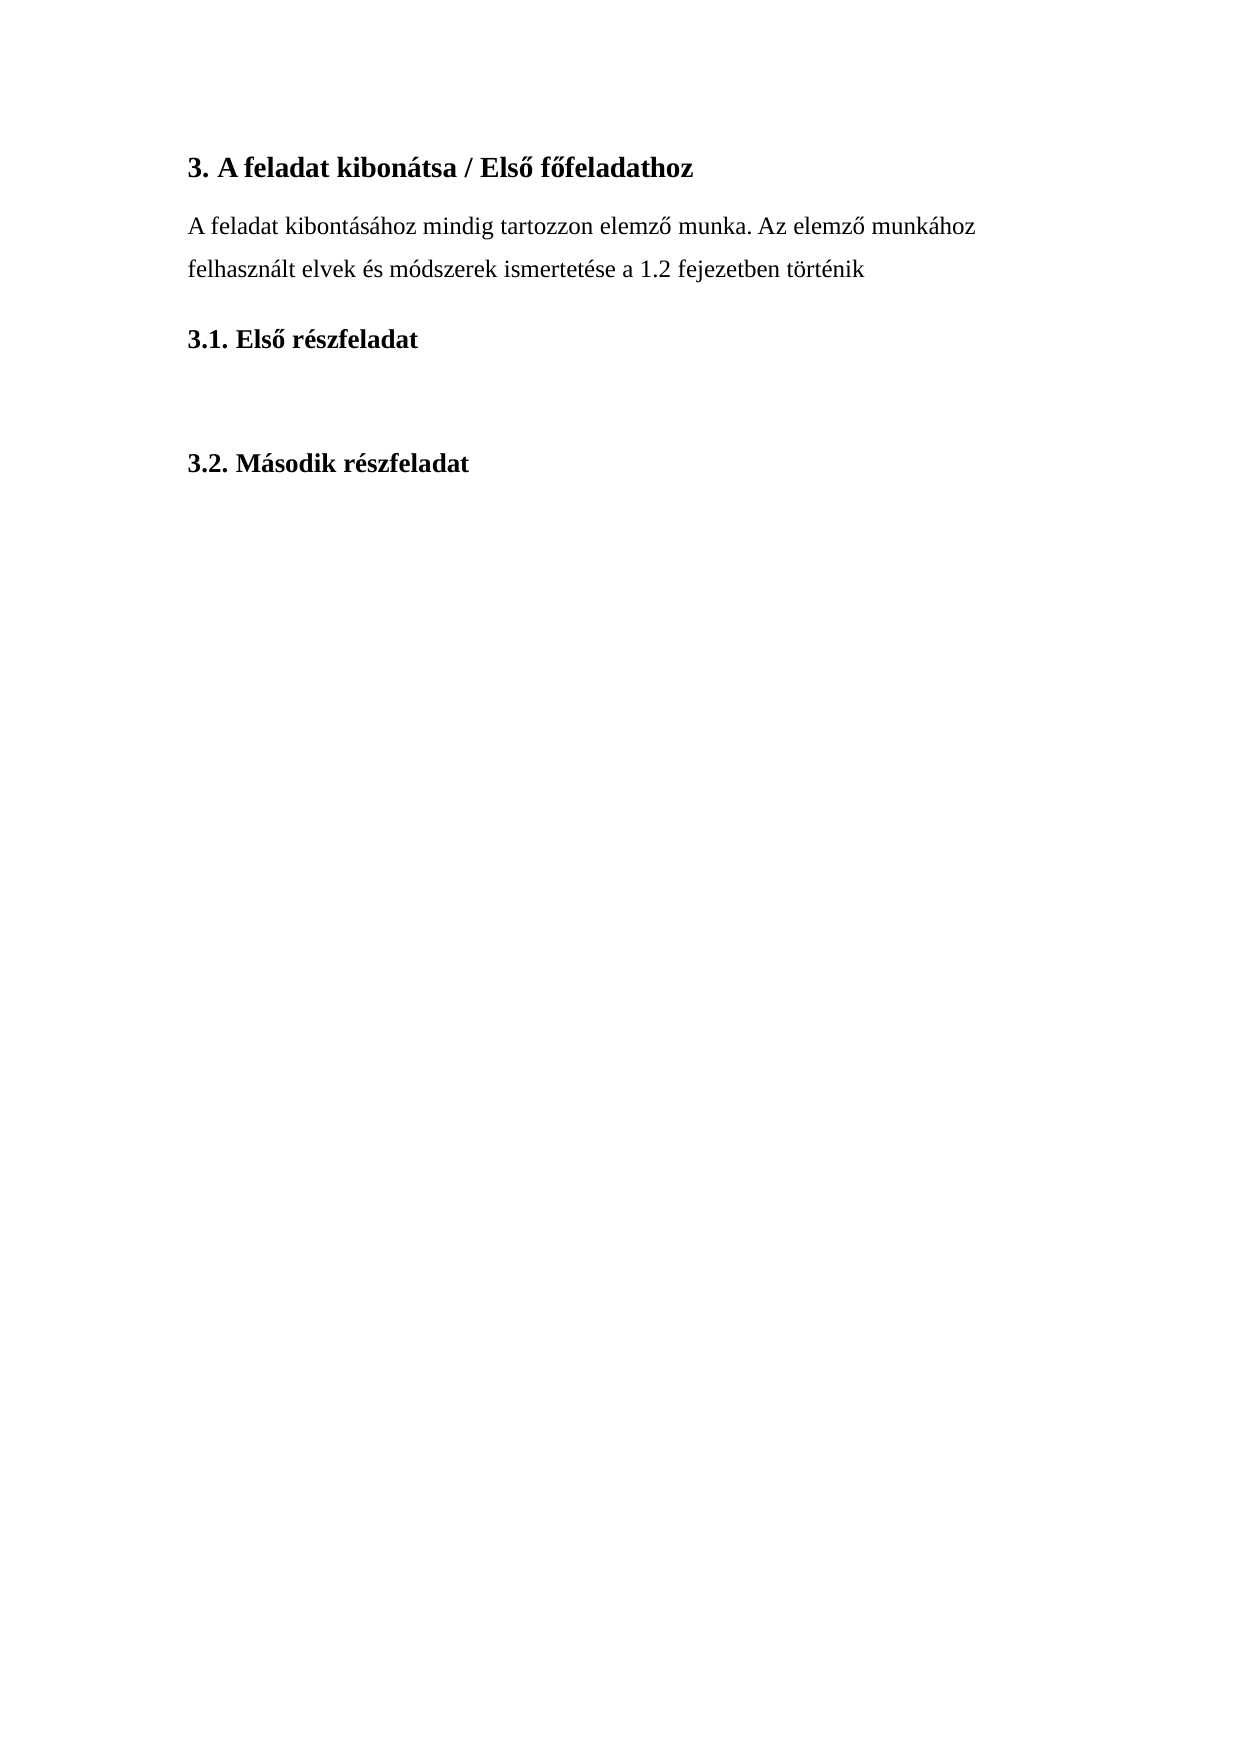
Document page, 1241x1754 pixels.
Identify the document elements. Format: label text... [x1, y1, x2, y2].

text A feladat kibontásához mindig tartozzon elemző munka. Az elemző munkához felhasznált elvek és módszerek ismertetése a 1.2 fejezetben történik [187, 211, 1053, 283]
subtitle A feladat kibonátsa / Első főfeladathoz [187, 150, 1053, 183]
subtitle Második részfeladat [187, 447, 1053, 478]
subtitle Első részfeladat [187, 323, 1053, 354]
